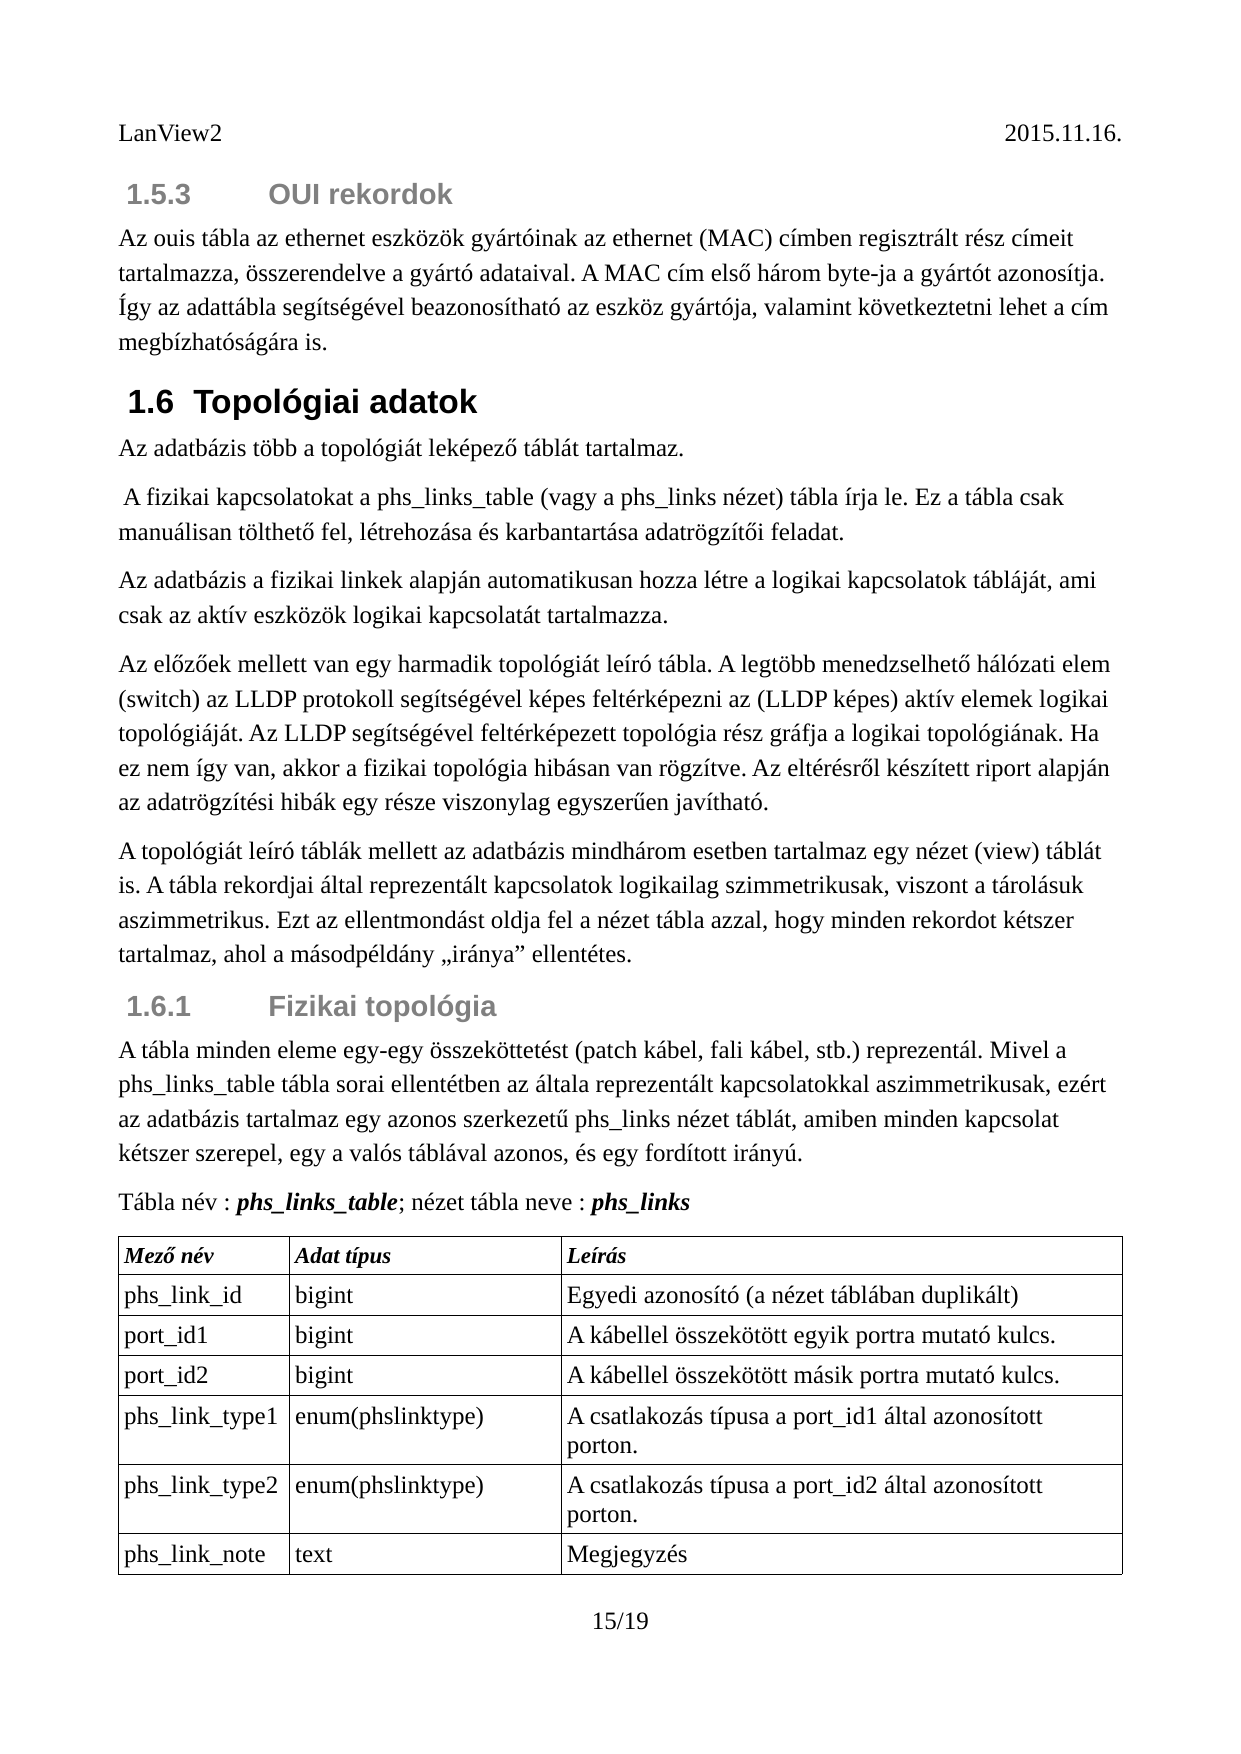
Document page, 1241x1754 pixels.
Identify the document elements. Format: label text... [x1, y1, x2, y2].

table_cell enum(phslinktype) [290, 1396, 561, 1464]
text A topológiát leíró táblák mellett az adatbázis mindhárom esetben tartalmaz egy nézet (view) táblát is. A tábla rekordjai által reprezentált kapcsolatok logikailag szimmetrikusak, viszont a tárolásuk aszimmetrikus. Ezt az ellentmondást oldja fel a nézet tábla azzal, hogy minden rekordot kétszer tartalmaz, ahol a másodpéldány „iránya” ellentétes. [118, 836, 1122, 968]
table_header Mező név [119, 1237, 289, 1274]
table_cell Megjegyzés [562, 1534, 1122, 1573]
table_cell text [290, 1534, 561, 1573]
text Az előzőek mellett van egy harmadik topológiát leíró tábla. A legtöbb menedzselhető hálózati elem (switch) az LLDP protokoll segítségével képes feltérképezni az (LLDP képes) aktív elemek logikai topológiáját. Az LLDP segítségével feltérképezett topológia rész gráfja a logikai topológiának. Ha ez nem így van, akkor a fizikai topológia hibásan van rögzítve. Az eltérésről készített riport alapján az adatrögzítési hibák egy része viszonylag egyszerűen javítható. [118, 649, 1122, 816]
table_cell bigint [290, 1356, 561, 1395]
text Tábla név : phs_links_table; nézet tábla neve : phs_links [118, 1187, 1122, 1216]
table_cell port_id2 [119, 1356, 289, 1395]
table_cell A kábellel összekötött másik portra mutató kulcs. [562, 1356, 1122, 1395]
table_cell bigint [290, 1275, 561, 1314]
table_cell Egyedi azonosító (a nézet táblában duplikált) [562, 1275, 1122, 1314]
text Az adatbázis több a topológiát leképező táblát tartalmaz. [118, 433, 1122, 462]
table_header Leírás [562, 1237, 1122, 1274]
table_cell enum(phslinktype) [290, 1465, 561, 1533]
text A fizikai kapcsolatokat a phs_links_table (vagy a phs_links nézet) tábla írja le. Ez a tábla csak manuálisan tölthető fel, létrehozása és karbantartása adatrögzítői feladat. [118, 482, 1122, 545]
table_cell A csatlakozás típusa a port_id2 által azonosított porton. [562, 1465, 1122, 1533]
subtitle Fizikai topológia [118, 989, 1122, 1022]
table_cell phs_link_type2 [119, 1465, 289, 1533]
subtitle Topológiai adatok [118, 382, 1122, 421]
table_cell bigint [290, 1316, 561, 1355]
table_cell phs_link_id [119, 1275, 289, 1314]
subtitle OUI rekordok [118, 177, 1122, 211]
text Az adatbázis a fizikai linkek alapján automatikusan hozza létre a logikai kapcsolatok tábláját, ami csak az aktív eszközök logikai kapcsolatát tartalmazza. [118, 566, 1122, 629]
table_header Adat típus [290, 1237, 561, 1274]
table_cell A kábellel összekötött egyik portra mutató kulcs. [562, 1316, 1122, 1355]
table_cell port_id1 [119, 1316, 289, 1355]
table_cell phs_link_note [119, 1534, 289, 1573]
table_cell A csatlakozás típusa a port_id1 által azonosított porton. [562, 1396, 1122, 1464]
table_cell phs_link_type1 [119, 1396, 289, 1464]
text A tábla minden eleme egy-egy összeköttetést (patch kábel, fali kábel, stb.) reprezentál. Mivel a phs_links_table tábla sorai ellentétben az általa reprezentált kapcsolatokkal aszimmetrikusak, ezért az adatbázis tartalmaz egy azonos szerkezetű phs_links nézet táblát, amiben minden kapcsolat kétszer szerepel, egy a valós táblával azonos, és egy fordított irányú. [118, 1035, 1122, 1167]
text Az ouis tábla az ethernet eszközök gyártóinak az ethernet (MAC) címben regisztrált rész címeit tartalmazza, összerendelve a gyártó adataival. A MAC cím első három byte-ja a gyártót azonosítja. Így az adattábla segítségével beazonosítható az eszköz gyártója, valamint következtetni lehet a cím megbízhatóságára is. [118, 223, 1122, 355]
